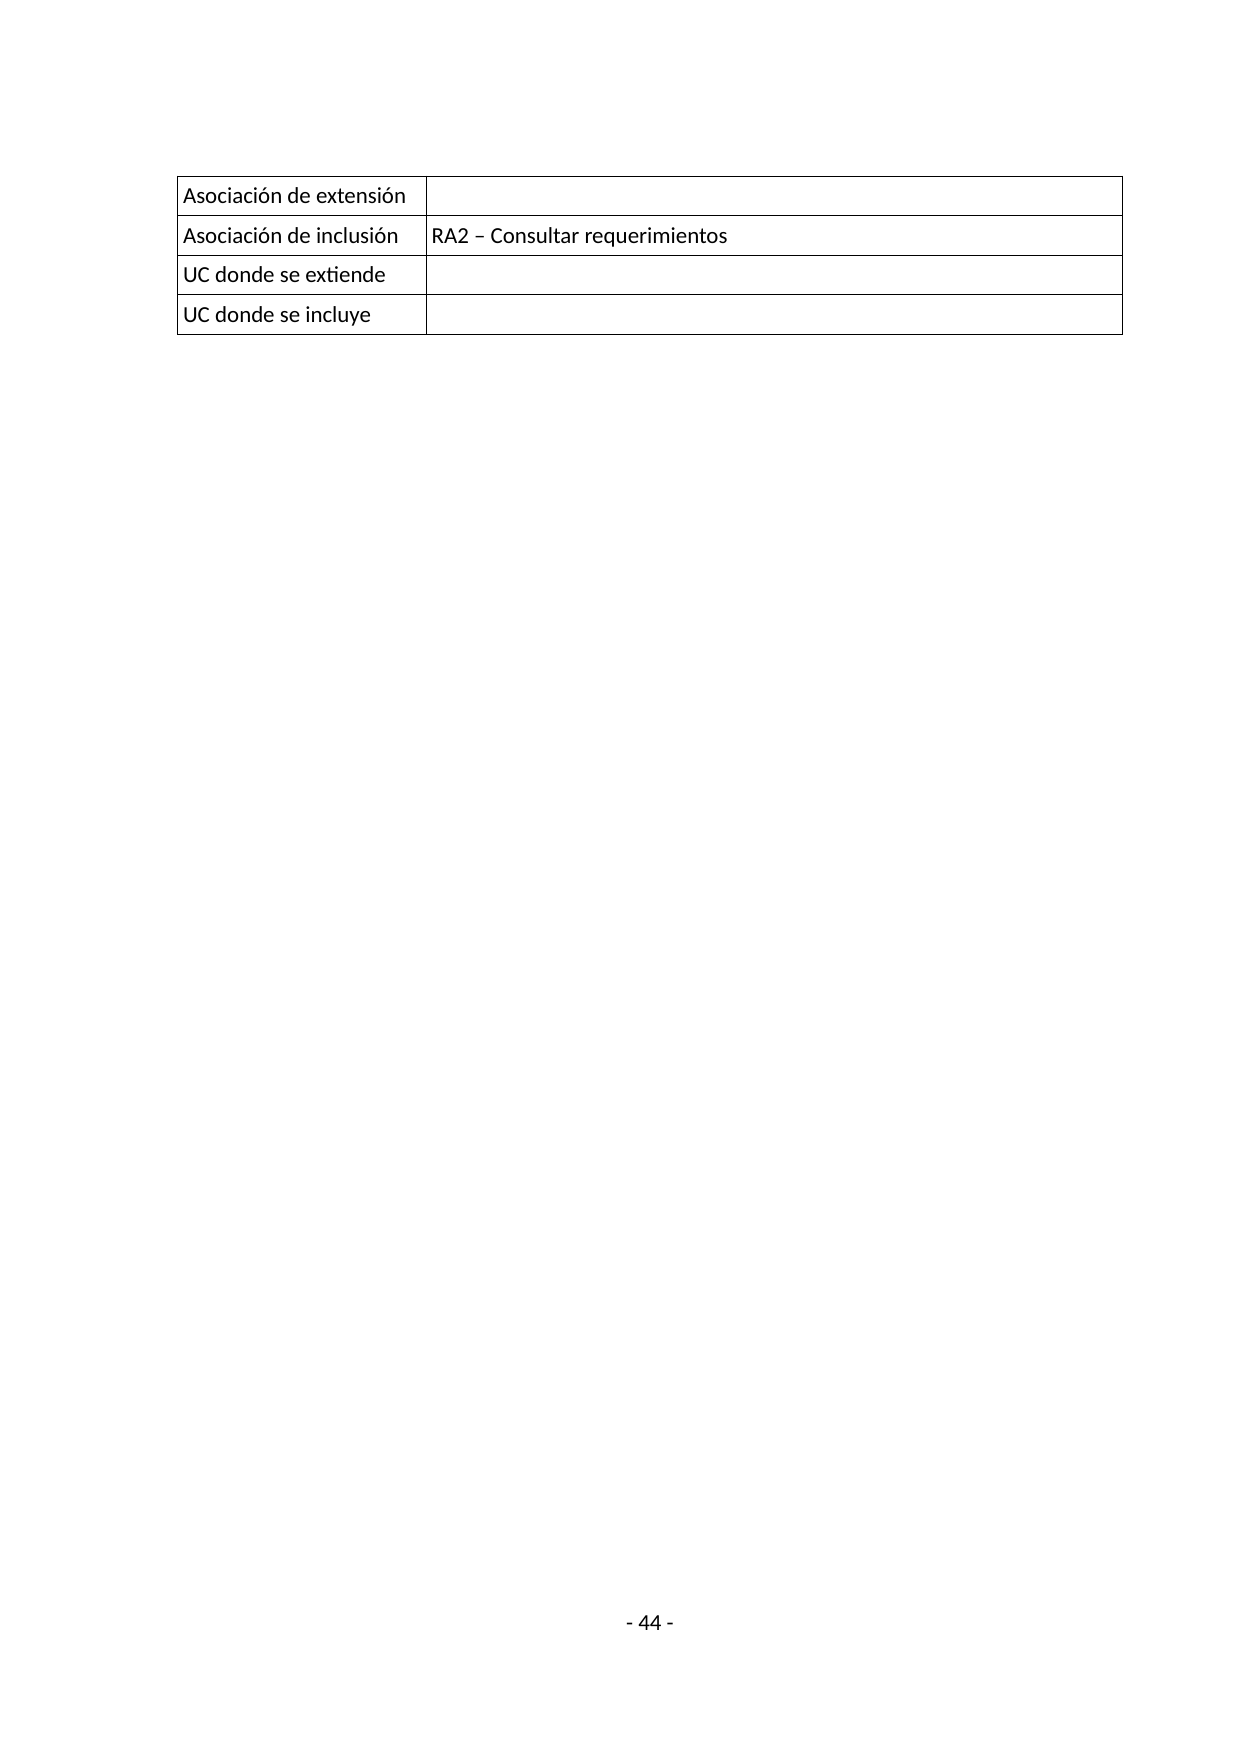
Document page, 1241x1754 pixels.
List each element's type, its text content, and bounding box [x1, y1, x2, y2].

table_cell Asociación de inclusión [178, 216, 426, 255]
table_cell Asociación de extensión [178, 177, 426, 215]
table_cell RA2 – Consultar requerimientos [427, 216, 1122, 255]
table_cell UC donde se incluye [178, 295, 426, 334]
table_cell [427, 295, 1122, 334]
table_cell [427, 177, 1122, 215]
table_cell UC donde se extiende [178, 256, 426, 294]
table_cell [427, 256, 1122, 294]
